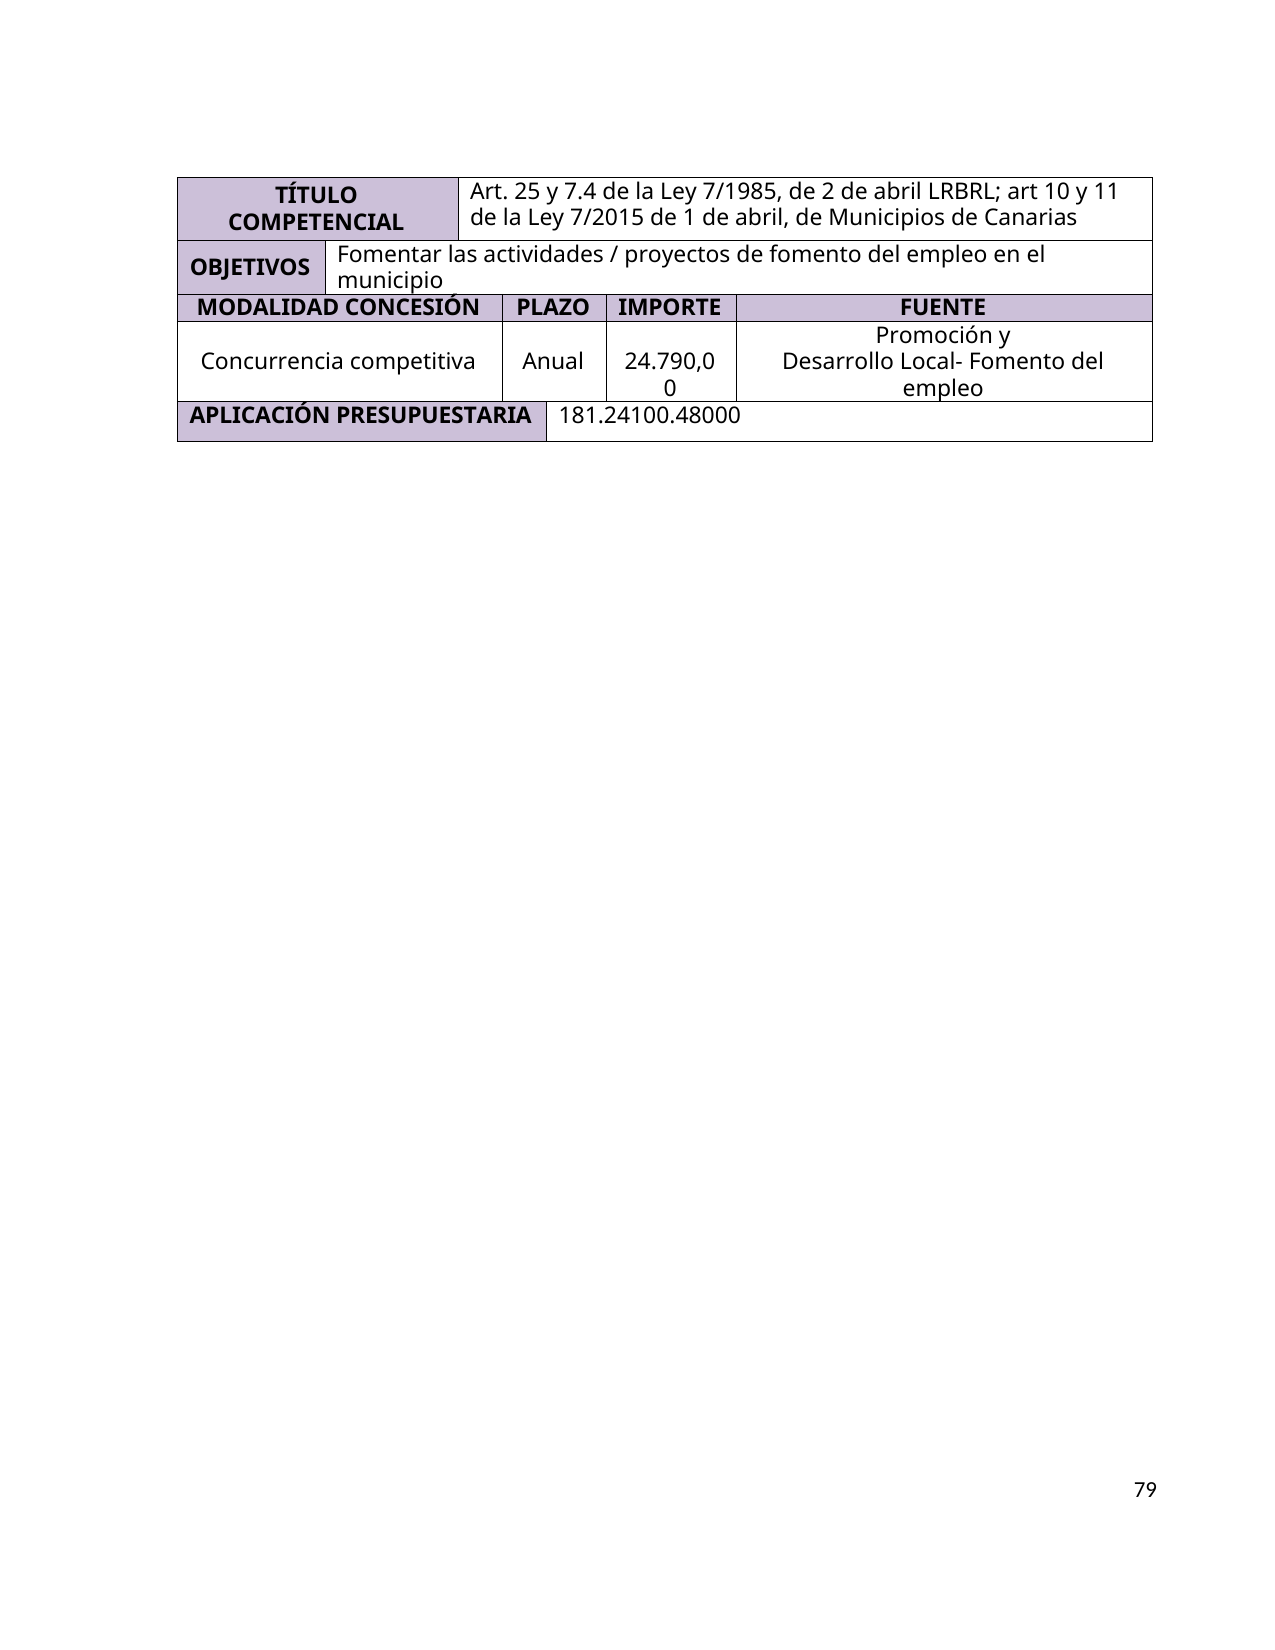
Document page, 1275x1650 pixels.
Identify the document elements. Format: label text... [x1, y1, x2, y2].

table_cell MODALIDAD CONCESIÓN [178, 295, 502, 321]
table_cell IMPORTE [607, 295, 736, 321]
table_cell Fomentar las actividades / proyectos de fomento del empleo en el municipio [326, 241, 1152, 294]
table_cell FUENTE [737, 295, 1152, 321]
table_cell APLICACIÓN PRESUPUESTARIA [178, 402, 546, 441]
table_cell 24.790,00 [607, 322, 736, 401]
table_cell Art. 25 y 7.4 de la Ley 7/1985, de 2 de abril LRBRL; art 10 y 11 de la Ley 7/2015 de 1 de abril, de Municipios de Canarias [459, 178, 1152, 240]
table_cell Anual [503, 322, 606, 401]
table_cell PLAZO [503, 295, 606, 321]
table_cell Concurrencia competitiva [178, 322, 502, 401]
table_cell Promoción y Desarrollo Local- Fomento del empleo [737, 322, 1152, 401]
table_cell OBJETIVOS [178, 241, 325, 294]
table_cell 181.24100.48000 [547, 402, 1152, 441]
table_cell TÍTULO COMPETENCIAL [178, 178, 458, 240]
